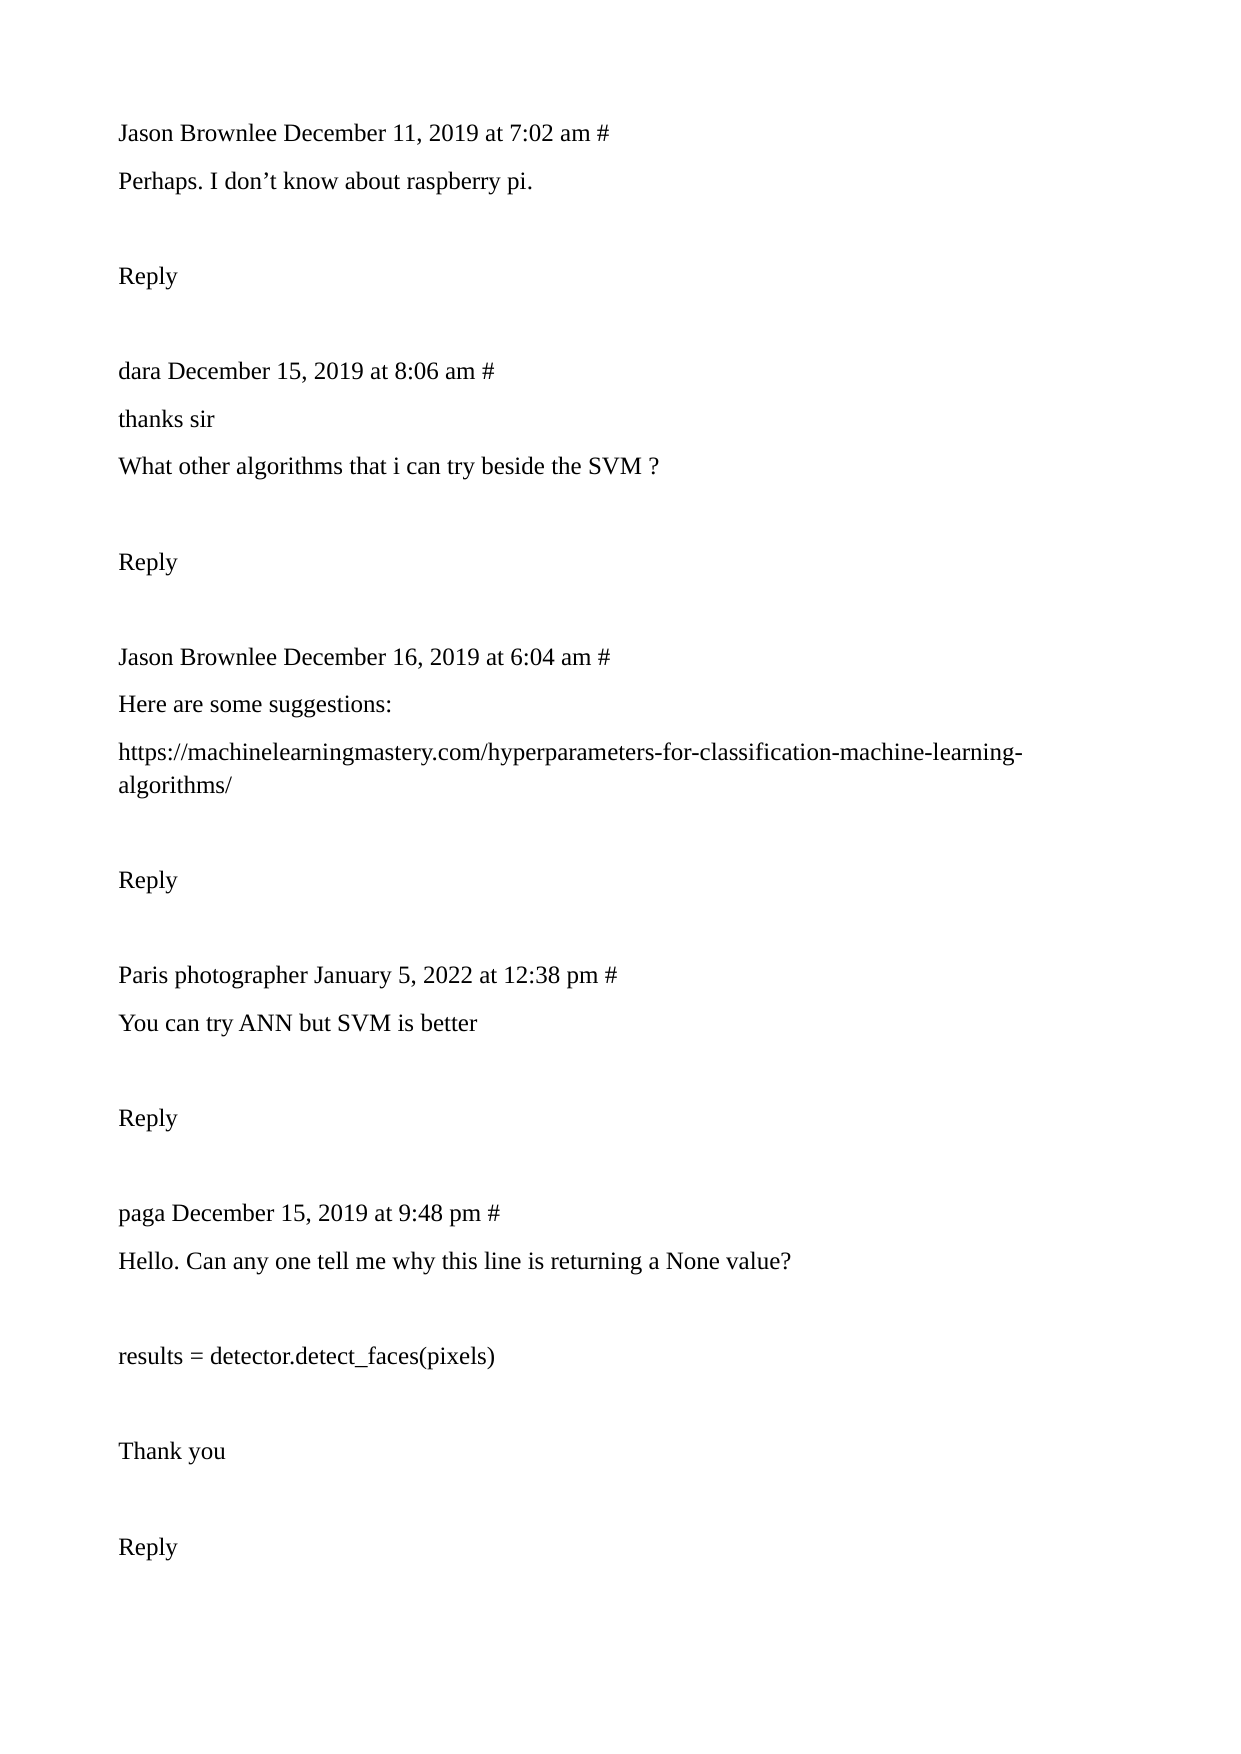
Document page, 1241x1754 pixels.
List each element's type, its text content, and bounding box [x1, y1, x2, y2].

text paga December 15, 2019 at 9:48 pm # [118, 1198, 1122, 1227]
text https://machinelearningmastery.com/hyperparameters-for-classification-machine-learning-algorithms/ [118, 737, 1122, 799]
text dara December 15, 2019 at 8:06 am # [118, 356, 1122, 385]
text Jason Brownlee December 11, 2019 at 7:02 am # [118, 118, 1122, 147]
text thanks sir [118, 404, 1122, 432]
text Reply [118, 1532, 1122, 1560]
text Reply [118, 1103, 1122, 1132]
text What other algorithms that i can try beside the SVM ? [118, 451, 1122, 480]
text Thank you [118, 1436, 1122, 1465]
text Paris photographer January 5, 2022 at 12:38 pm # [118, 960, 1122, 989]
text Here are some suggestions: [118, 689, 1122, 718]
text Jason Brownlee December 16, 2019 at 6:04 am # [118, 642, 1122, 671]
text Hello. Can any one tell me why this line is returning a None value? [118, 1246, 1122, 1275]
text Reply [118, 547, 1122, 575]
text You can try ANN but SVM is better [118, 1008, 1122, 1037]
text results = detector.detect_faces(pixels) [118, 1341, 1122, 1370]
text Reply [118, 865, 1122, 894]
text Perhaps. I don’t know about raspberry pi. [118, 166, 1122, 194]
text Reply [118, 261, 1122, 290]
